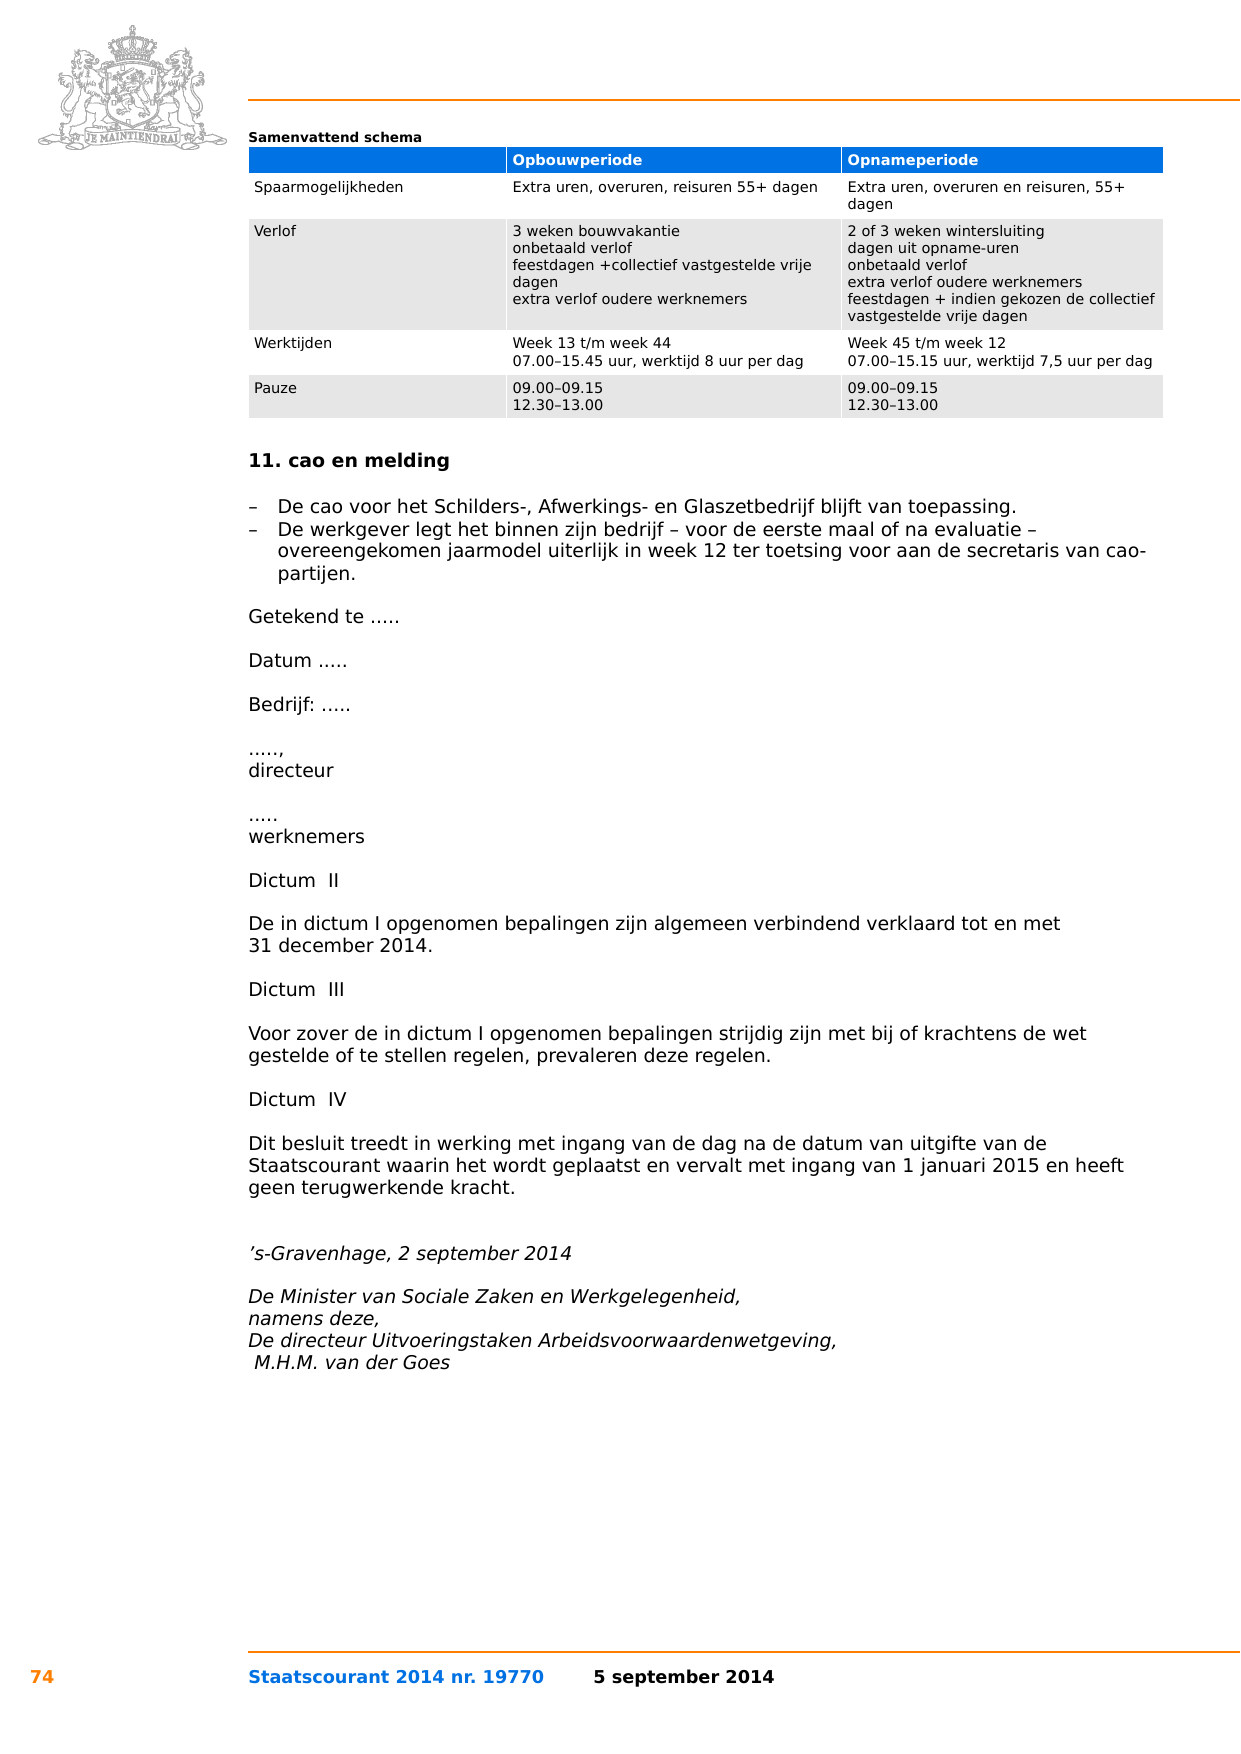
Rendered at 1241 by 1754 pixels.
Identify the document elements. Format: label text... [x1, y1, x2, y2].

text – De cao voor het Schilders-, Afwerkings- en Glaszetbedrijf blijft van toepassing. [248, 496, 1163, 518]
table_cell [249, 147, 506, 173]
text De Minister van Sociale Zaken en Werkgelegenheid, namens deze, De directeur Uitvoeringstaken Arbeidsvoorwaardenwetgeving, M.H.M. van der Goes [248, 1286, 1163, 1374]
table_cell 09.00–09.15 12.30–13.00 [842, 375, 1163, 418]
table_cell Spaarmogelijkheden [249, 174, 506, 217]
table_cell Extra uren, overuren en reisuren, 55+ dagen [842, 174, 1163, 217]
text ..... [248, 804, 1163, 826]
text Bedrijf: ..... [248, 694, 1163, 716]
text – De werkgever legt het binnen zijn bedrijf – voor de eerste maal of na evaluatie – overeengekomen jaarmodel uiterlijk in week 12 ter toetsing voor aan de secretaris van cao-partijen. [248, 518, 1163, 584]
table_cell Verlof [249, 219, 506, 330]
table_cell Werktijden [249, 331, 506, 374]
subtitle 11. cao en melding [248, 449, 1163, 471]
table_cell Week 13 t/m week 44 07.00–15.45 uur, werktijd 8 uur per dag [507, 331, 841, 374]
text ’s-Gravenhage, 2 september 2014 [248, 1242, 1163, 1264]
table_cell Week 45 t/m week 12 07.00–15.15 uur, werktijd 7,5 uur per dag [842, 331, 1163, 374]
text Dictum II [248, 869, 1163, 891]
text ....., [248, 738, 1163, 760]
text Dit besluit treedt in werking met ingang van de dag na de datum van uitgifte van de Staatscourant waarin het wordt geplaatst en vervalt met ingang van 1 januari 2015 en heeft geen terugwerkende kracht. [248, 1133, 1163, 1199]
table_cell Opnameperiode [842, 147, 1163, 173]
table_cell Pauze [249, 375, 506, 418]
table_header Samenvattend schema [248, 130, 1163, 146]
text Getekend te ..... [248, 606, 1163, 628]
table_cell Extra uren, overuren, reisuren 55+ dagen [507, 174, 841, 217]
text Dictum IV [248, 1089, 1163, 1111]
table_cell 3 weken bouwvakantie onbetaald verlof feestdagen +collectief vastgestelde vrije dagen extra verlof oudere werknemers [507, 219, 841, 330]
text directeur [248, 760, 1163, 782]
text Voor zover de in dictum I opgenomen bepalingen strijdig zijn met bij of krachtens de wet gestelde of te stellen regelen, prevaleren deze regelen. [248, 1023, 1163, 1067]
text Dictum III [248, 979, 1163, 1001]
picture [38, 25, 227, 150]
text De in dictum I opgenomen bepalingen zijn algemeen verbindend verklaard tot en met 31 december 2014. [248, 913, 1163, 957]
table_cell 09.00–09.15 12.30–13.00 [507, 375, 841, 418]
text werknemers [248, 826, 1163, 848]
table_cell Opbouwperiode [507, 147, 841, 173]
text Datum ..... [248, 650, 1163, 672]
table_cell 2 of 3 weken wintersluiting dagen uit opname-uren onbetaald verlof extra verlof oudere werknemers feestdagen + indien gekozen de collectief vastgestelde vrije dagen [842, 219, 1163, 330]
